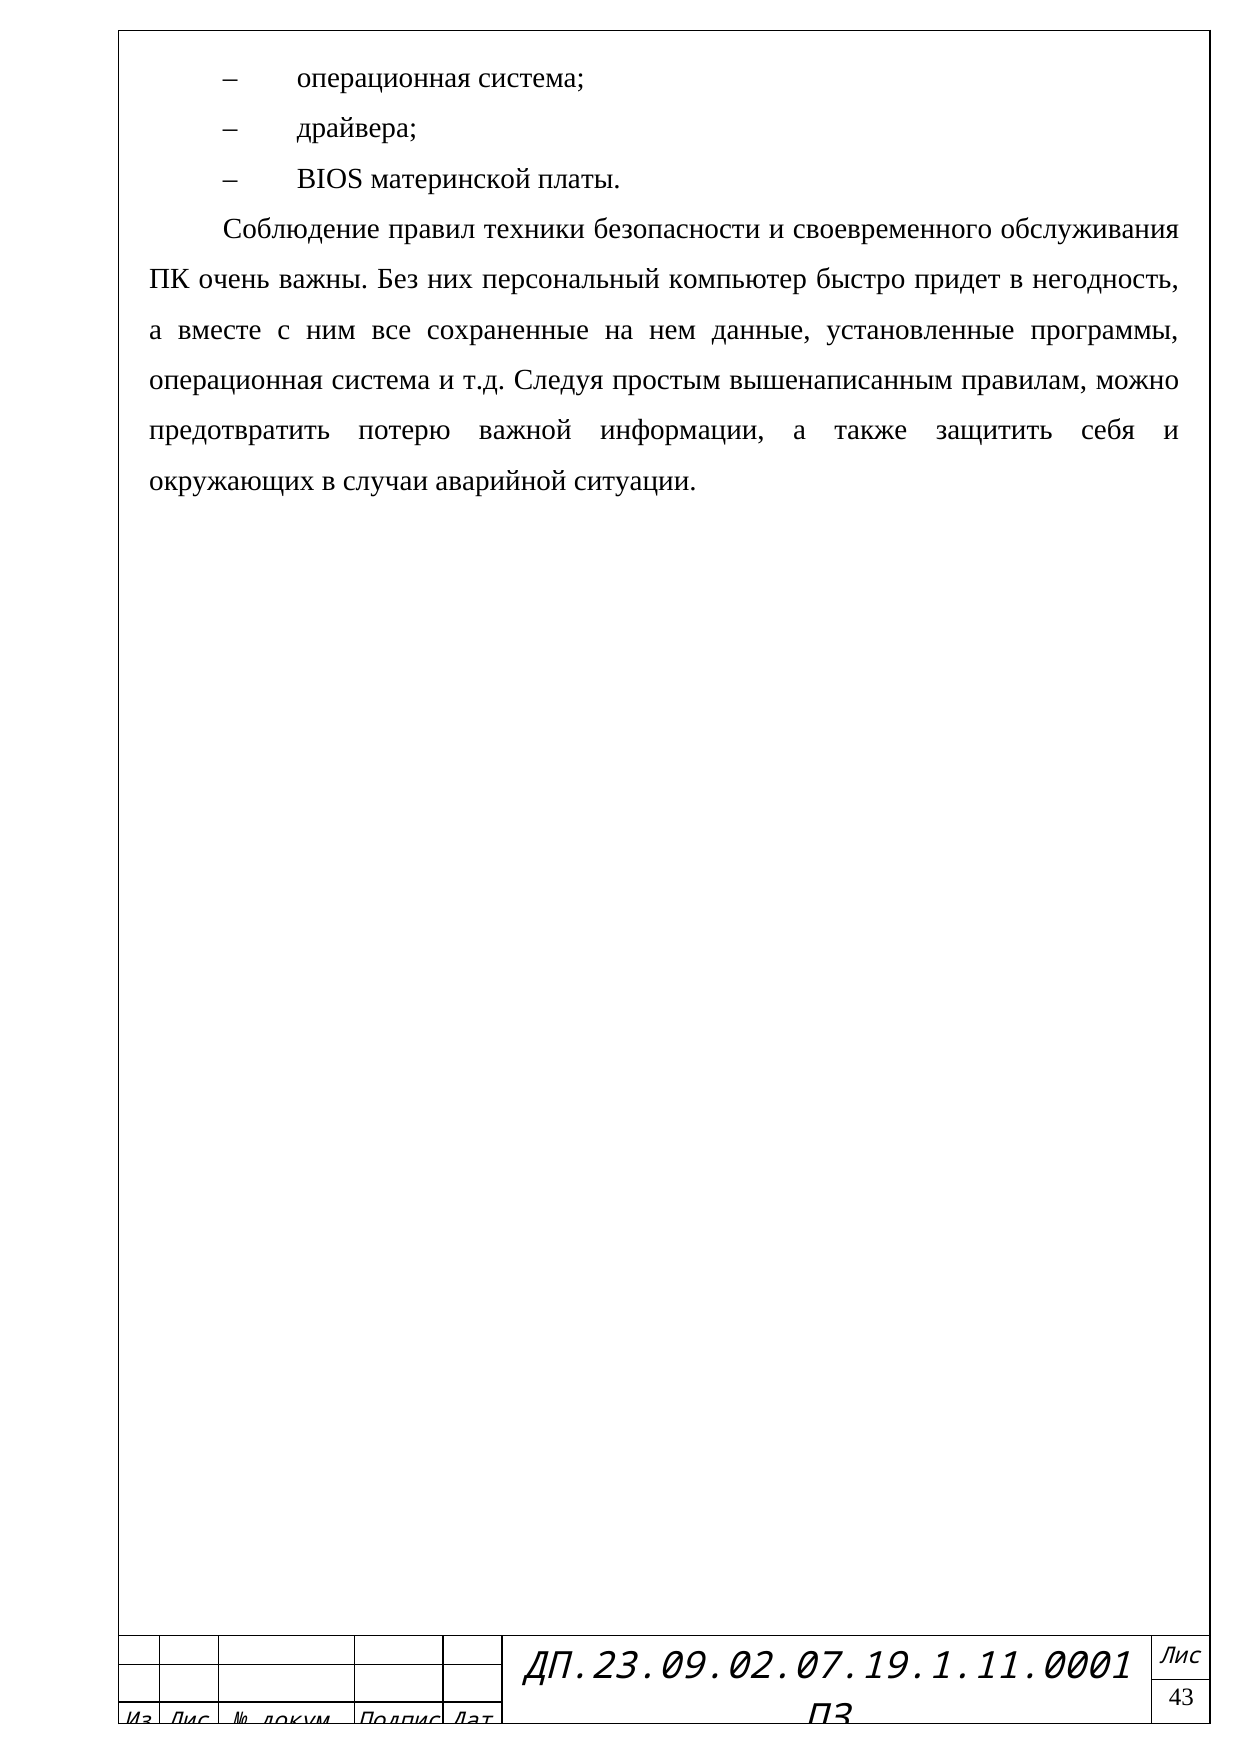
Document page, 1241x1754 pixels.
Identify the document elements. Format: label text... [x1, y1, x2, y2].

list BIOS материнской платы. [149, 161, 1180, 194]
list драйвера; [149, 111, 1180, 144]
list операционная система; [149, 60, 1180, 94]
text Соблюдение правил техники безопасности и своевременного обслуживания ПК очень важны. Без них персональный компьютер быстро придет в негодность, а вместе с ним все сохраненные на нем данные, установленные программы, операционная система и т.д. Следуя простым вышенаписанным правилам, можно предотвратить потерю важной информации, а также защитить себя и окружающих в случаи аварийной ситуации. [149, 211, 1180, 496]
